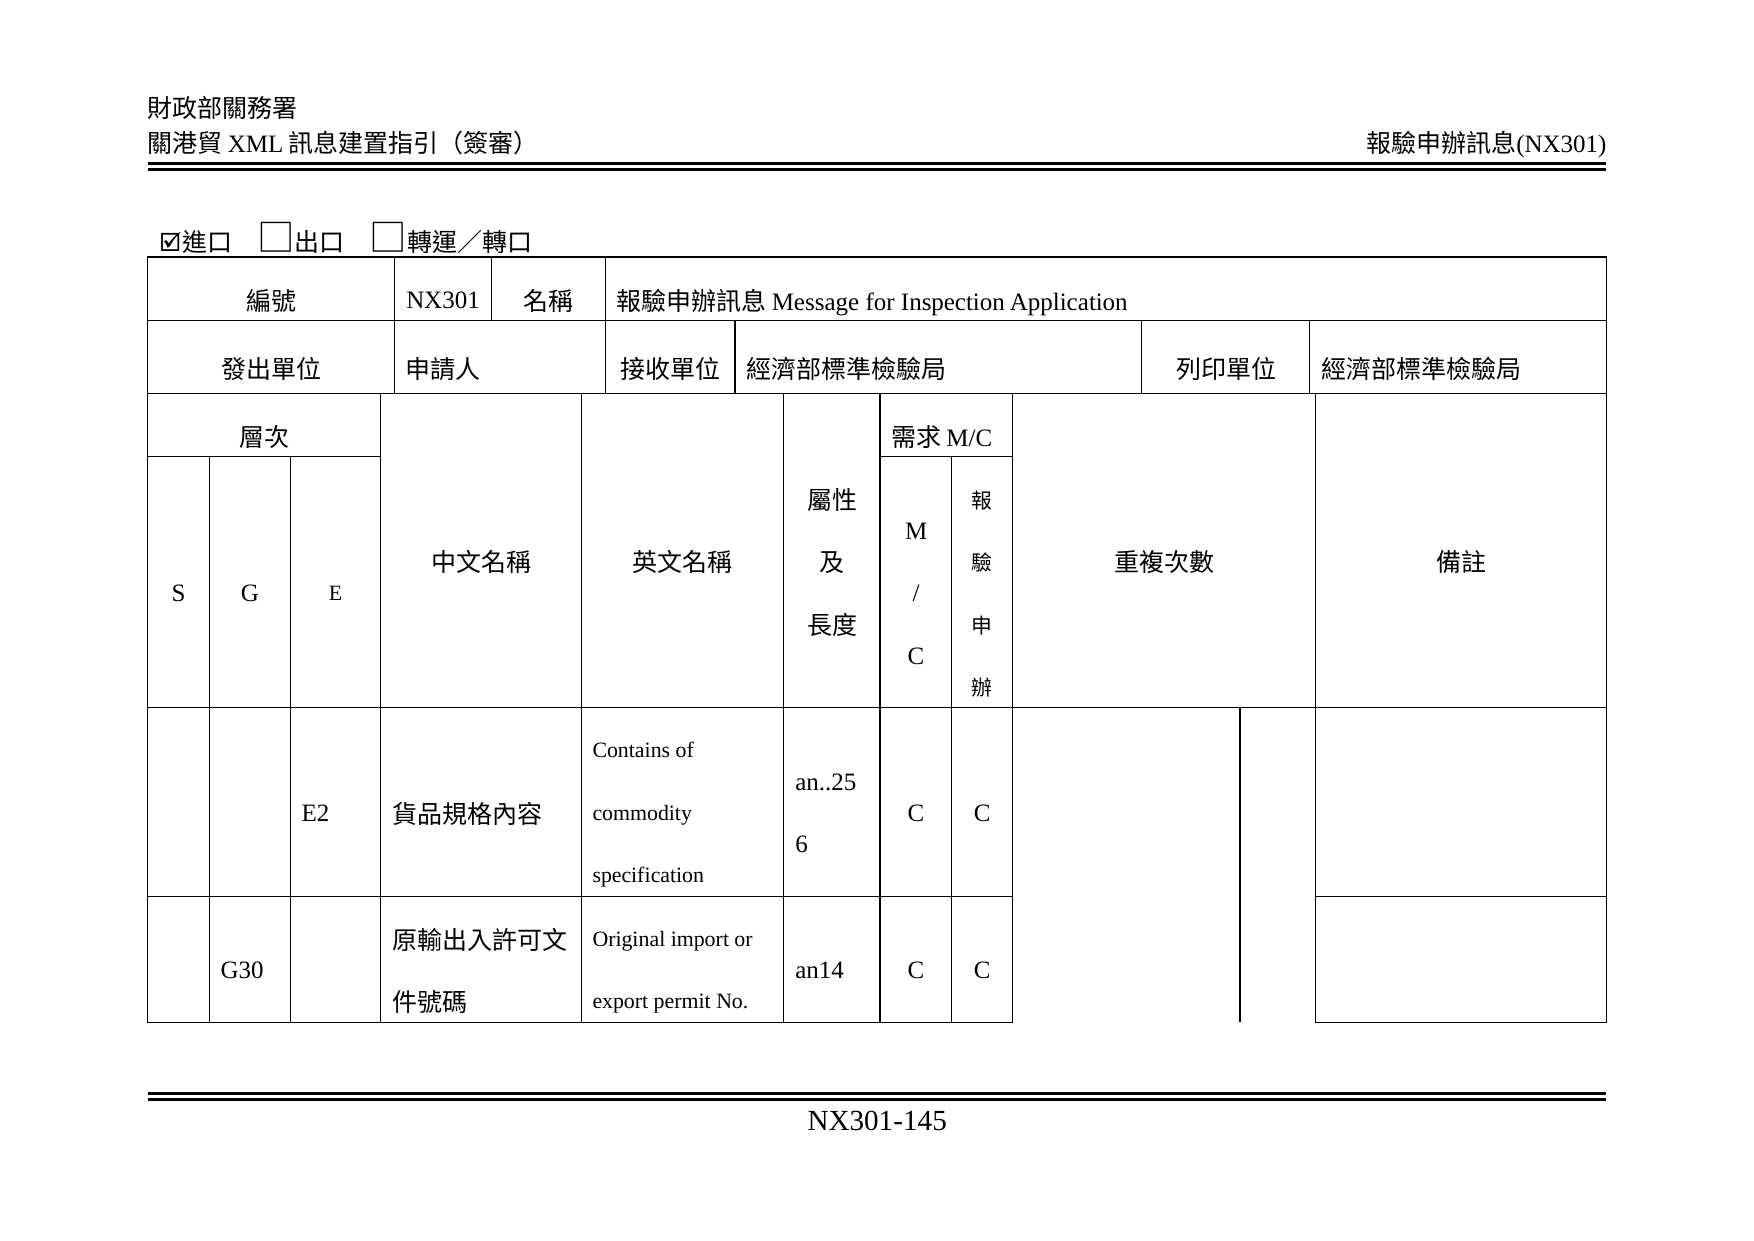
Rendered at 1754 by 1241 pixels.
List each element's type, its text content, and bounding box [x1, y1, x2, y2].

table_cell 中文名稱 [381, 394, 581, 707]
table_cell [1316, 708, 1606, 896]
table_cell [148, 708, 209, 896]
table_cell 備註 [1316, 394, 1606, 707]
table_cell an14 [784, 897, 879, 1022]
table_cell C [881, 708, 951, 896]
table_cell M / C [881, 457, 951, 707]
table_cell 重複次數 [1013, 394, 1315, 707]
table_header 進口 □出口 □轉運／轉口 [148, 194, 1606, 256]
table_cell [1090, 896, 1144, 1022]
table_cell [1144, 896, 1239, 1022]
table_cell 報驗申辦 [952, 457, 1012, 707]
table_cell 名稱 [492, 258, 605, 320]
table_cell NX301 [395, 258, 491, 320]
table_cell E [291, 457, 380, 707]
table_cell 英文名稱 [582, 394, 783, 707]
table_cell G [210, 457, 290, 707]
table_cell [210, 708, 290, 896]
table_cell [1013, 896, 1090, 1022]
table_cell 報驗申辦訊息Message for Inspection Application [606, 258, 1606, 320]
table_cell C [952, 708, 1012, 896]
table_cell 原輸出入許可文件號碼 [381, 897, 581, 1022]
table_cell [148, 897, 209, 1022]
table_cell [1241, 896, 1315, 1022]
table_cell [1013, 708, 1090, 896]
table_cell C [952, 897, 1012, 1022]
table_cell Original import or export permit No. [582, 897, 783, 1022]
table_cell [1144, 708, 1239, 896]
table_cell an..256 [784, 708, 879, 896]
table_cell [291, 897, 380, 1022]
table_cell 層次 [148, 394, 380, 456]
table_cell 編號 [148, 258, 394, 320]
table_cell 屬性 及 長度 [784, 394, 879, 707]
table_cell S [148, 457, 209, 707]
table_cell 申請人 [395, 321, 605, 393]
table_cell 貨品規格內容 [381, 708, 581, 896]
table_cell [1316, 897, 1606, 1022]
table_cell 接收單位 [606, 321, 734, 393]
table_cell 經濟部標準檢驗局 [1310, 321, 1606, 393]
table_cell E2 [291, 708, 380, 896]
table_cell 經濟部標準檢驗局 [736, 321, 1141, 393]
table_cell C [881, 897, 951, 1022]
table_cell [210, 897, 290, 1022]
table_cell [1090, 708, 1144, 896]
table_cell Contains of commodity specification [582, 708, 783, 896]
table_cell 發出單位 [148, 321, 394, 393]
table_cell 需求M/C [881, 394, 1012, 456]
table_cell 列印單位 [1142, 321, 1309, 393]
table_cell [1241, 708, 1315, 896]
